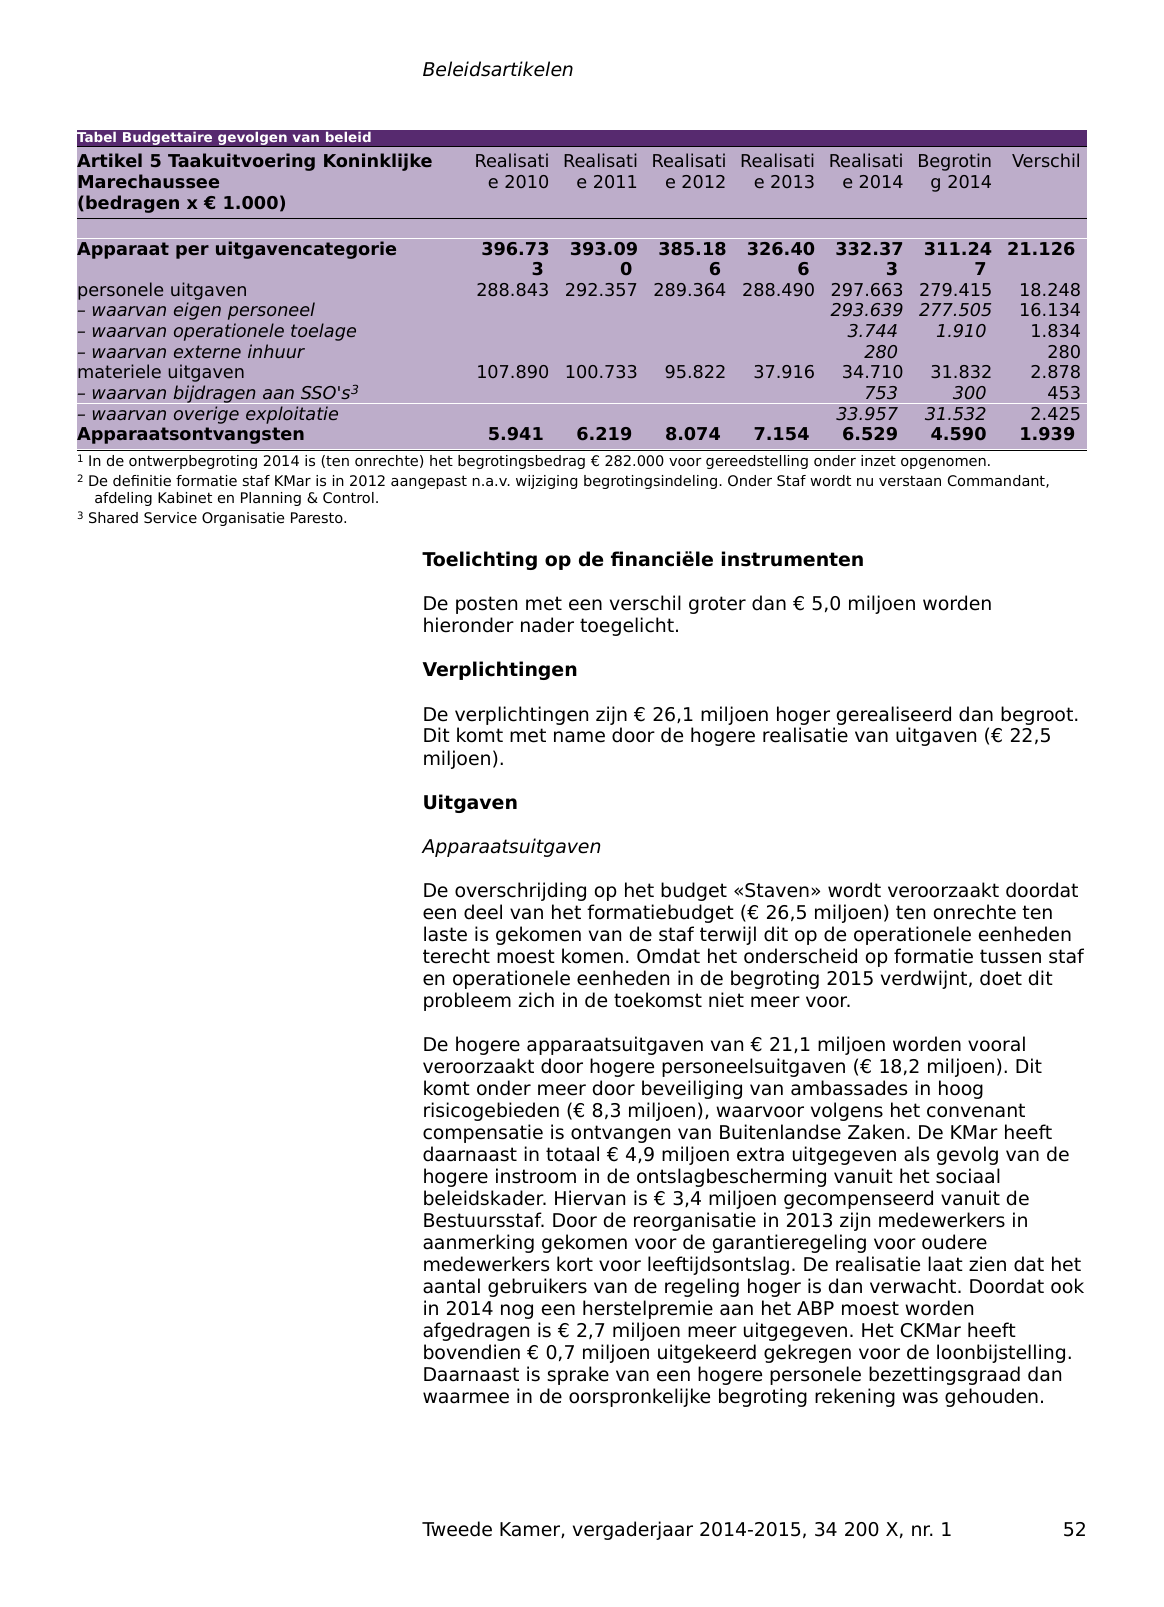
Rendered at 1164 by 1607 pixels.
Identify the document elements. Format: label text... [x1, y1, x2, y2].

table_cell 300 [909, 383, 998, 403]
table_cell Realisatie 2010 [466, 147, 555, 218]
table_cell [909, 342, 998, 362]
text De verplichtingen zijn € 26,1 miljoen hoger gerealiseerd dan begroot. Dit komt met name door de hogere realisatie van uitgaven (€ 22,5 miljoen). [422, 703, 1087, 769]
table_cell 1.834 [998, 321, 1087, 342]
table_cell [998, 219, 1087, 238]
table_cell [555, 342, 644, 362]
table_cell [555, 404, 644, 424]
table_cell 279.415 [909, 280, 998, 300]
table_cell 288.843 [466, 280, 555, 300]
table_cell 33.957 [821, 404, 909, 424]
table_cell [644, 383, 732, 403]
table_cell [732, 300, 821, 321]
table_cell [466, 342, 555, 362]
table_cell 297.663 [821, 280, 909, 300]
table_cell 31.832 [909, 362, 998, 383]
table_cell [644, 342, 732, 362]
table_cell [644, 404, 732, 424]
table_cell 100.733 [555, 362, 644, 383]
table_cell [77, 219, 466, 238]
table_cell 292.357 [555, 280, 644, 300]
table_cell 2.425 [998, 404, 1087, 424]
table_cell [555, 383, 644, 403]
table_cell – waarvan externe inhuur [77, 342, 466, 362]
table_cell 288.490 [732, 280, 821, 300]
table_cell 1.939 [998, 424, 1087, 449]
table_cell Realisatie 2011 [555, 147, 644, 218]
text De posten met een verschil groter dan € 5,0 miljoen worden hieronder nader toegelicht. [422, 593, 1087, 637]
table_cell [644, 219, 732, 238]
subtitle Verplichtingen [422, 659, 1087, 681]
table_cell [555, 219, 644, 238]
table_cell 95.822 [644, 362, 732, 383]
table_cell 1 In de ontwerpbegroting 2014 is (ten onrechte) het begrotingsbedrag € 282.000 voor gereedstelling onder inzet opgenomen. 2 De definitie formatie staf KMar is in 2012 aangepast n.a.v. wijziging begrotingsindeling. Onder Staf wordt nu verstaan Commandant, afdeling Kabinet en Planning & Control. 3 Shared Service Organisatie Paresto. [77, 451, 1087, 527]
table_cell 326.406 [732, 239, 821, 280]
table_cell 385.186 [644, 239, 732, 280]
subtitle Toelichting op de financiële instrumenten [422, 549, 1087, 571]
table_cell [644, 300, 732, 321]
table_cell – waarvan operationele toelage [77, 321, 466, 342]
table_cell 6.219 [555, 424, 644, 449]
table_cell 6.529 [821, 424, 909, 449]
table_cell [821, 219, 909, 238]
table_cell 293.639 [821, 300, 909, 321]
table_cell Apparaat per uitgavencategorie [77, 239, 466, 280]
table_cell [466, 300, 555, 321]
table_cell 277.505 [909, 300, 998, 321]
table_cell [732, 321, 821, 342]
table_cell 453 [998, 383, 1087, 403]
table_cell Verschil [998, 147, 1087, 218]
table_header Tabel Budgettaire gevolgen van beleid [77, 130, 1087, 146]
table_cell 107.890 [466, 362, 555, 383]
table_cell 37.916 [732, 362, 821, 383]
table_cell [466, 321, 555, 342]
table_cell – waarvan bijdragen aan SSO's3 [77, 383, 466, 403]
table_cell 280 [821, 342, 909, 362]
table_cell 396.733 [466, 239, 555, 280]
table_cell 18.248 [998, 280, 1087, 300]
text De hogere apparaatsuitgaven van € 21,1 miljoen worden vooral veroorzaakt door hogere personeelsuitgaven (€ 18,2 miljoen). Dit komt onder meer door beveiliging van ambassades in hoog risicogebieden (€ 8,3 miljoen), waarvoor volgens het convenant compensatie is ontvangen van Buitenlandse Zaken. De KMar heeft daarnaast in totaal € 4,9 miljoen extra uitgegeven als gevolg van de hogere instroom in de ontslagbescherming vanuit het sociaal beleidskader. Hiervan is € 3,4 miljoen gecompenseerd vanuit de Bestuursstaf. Door de reorganisatie in 2013 zijn medewerkers in aanmerking gekomen voor de garantieregeling voor oudere medewerkers kort voor leeftijdsontslag. De realisatie laat zien dat het aantal gebruikers van de regeling hoger is dan verwacht. Doordat ook in 2014 nog een herstelpremie aan het ABP moest worden afgedragen is € 2,7 miljoen meer uitgegeven. Het CKMar heeft bovendien € 0,7 miljoen uitgekeerd gekregen voor de loonbijstelling. Daarnaast is sprake van een hogere personele bezettingsgraad dan waarmee in de oorspronkelijke begroting rekening was gehouden. [422, 1034, 1087, 1408]
table_cell 311.247 [909, 239, 998, 280]
table_cell 332.373 [821, 239, 909, 280]
table_cell [644, 321, 732, 342]
table_cell [732, 342, 821, 362]
table_cell [555, 321, 644, 342]
table_cell [555, 300, 644, 321]
table_cell 7.154 [732, 424, 821, 449]
table_cell 16.134 [998, 300, 1087, 321]
table_cell 4.590 [909, 424, 998, 449]
table_cell 289.364 [644, 280, 732, 300]
table_cell materiele uitgaven [77, 362, 466, 383]
table_cell [732, 404, 821, 424]
subtitle Uitgaven [422, 792, 1087, 813]
table_cell 2.878 [998, 362, 1087, 383]
table_cell Begroting 2014 [909, 147, 998, 218]
table_cell 753 [821, 383, 909, 403]
table_cell 8.074 [644, 424, 732, 449]
table_cell [909, 219, 998, 238]
table_cell 280 [998, 342, 1087, 362]
table_cell personele uitgaven [77, 280, 466, 300]
table_cell 3.744 [821, 321, 909, 342]
table_cell [466, 404, 555, 424]
table_cell 1.910 [909, 321, 998, 342]
table_cell [466, 383, 555, 403]
table_cell Apparaatsontvangsten [77, 424, 466, 449]
table_cell 31.532 [909, 404, 998, 424]
table_cell Realisatie 2014 [821, 147, 909, 218]
table_cell 21.126 [998, 239, 1087, 280]
table_cell [732, 383, 821, 403]
table_cell 34.710 [821, 362, 909, 383]
text De overschrijding op het budget «Staven» wordt veroorzaakt doordat een deel van het formatiebudget (€ 26,5 miljoen) ten onrechte ten laste is gekomen van de staf terwijl dit op de operationele eenheden terecht moest komen. Omdat het onderscheid op formatie tussen staf en operationele eenheden in de begroting 2015 verdwijnt, doet dit probleem zich in de toekomst niet meer voor. [422, 880, 1087, 1012]
table_cell Realisatie 2012 [644, 147, 732, 218]
table_cell [732, 219, 821, 238]
table_cell 393.090 [555, 239, 644, 280]
table_cell – waarvan overige exploitatie [77, 404, 466, 424]
subtitle Apparaatsuitgaven [422, 836, 1087, 858]
table_cell 5.941 [466, 424, 555, 449]
table_cell Artikel 5 Taakuitvoering Koninklijke Marechaussee (bedragen x € 1.000) [77, 147, 466, 218]
table_cell [466, 219, 555, 238]
table_cell – waarvan eigen personeel [77, 300, 466, 321]
table_cell Realisatie 2013 [732, 147, 821, 218]
